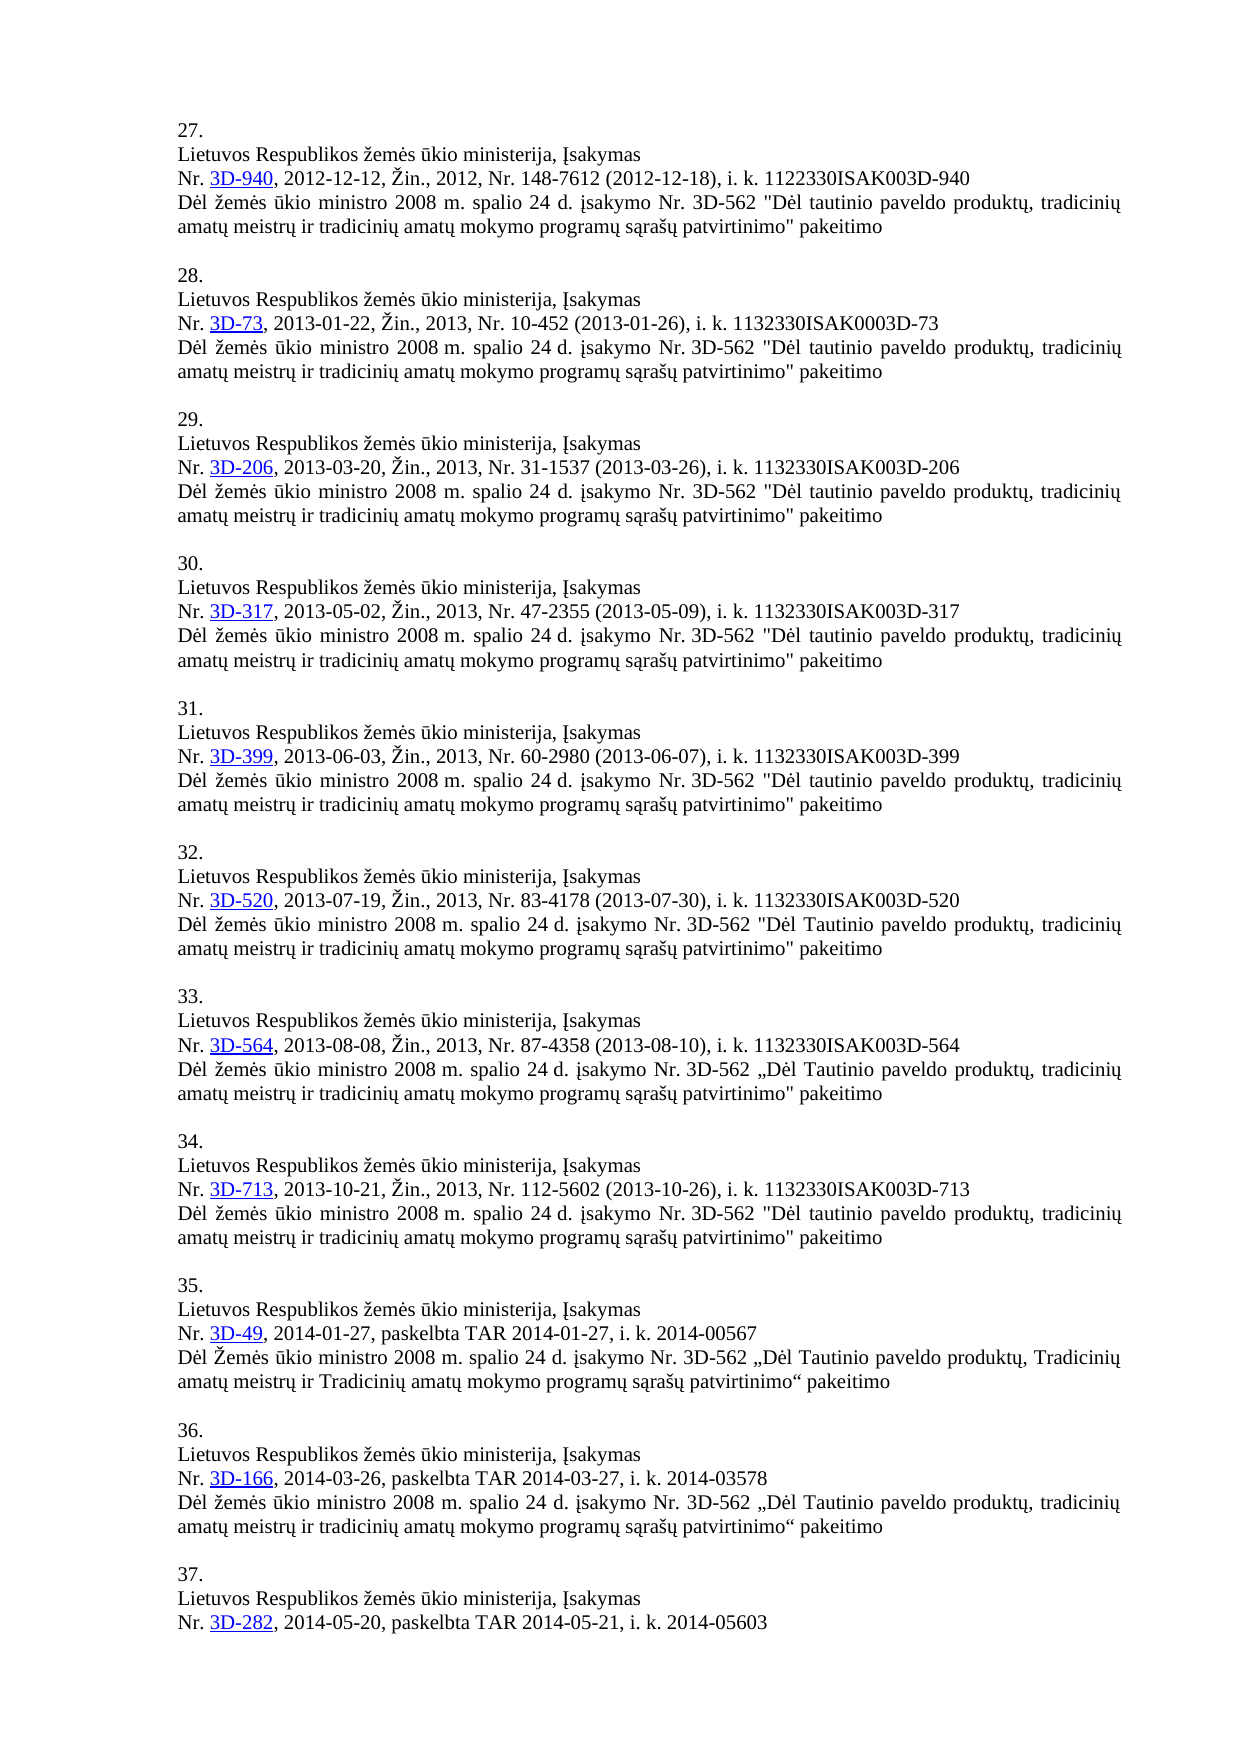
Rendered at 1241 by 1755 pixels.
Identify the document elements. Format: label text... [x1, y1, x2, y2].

text Nr. 3D-940, 2012-12-12, Žin., 2012, Nr. 148-7612 (2012-12-18), i. k. 1122330ISAK003D-940 [177, 166, 1122, 190]
text Dėl žemės ūkio ministro 2008 m. spalio 24 d. įsakymo Nr. 3D-562 "Dėl tautinio paveldo produktų, tradicinių amatų meistrų ir tradicinių amatų mokymo programų sąrašų patvirtinimo" pakeitimo [177, 190, 1122, 238]
text 34. [177, 1129, 1122, 1153]
text 32. [177, 840, 1122, 864]
text Nr. 3D-49, 2014-01-27, paskelbta TAR 2014-01-27, i. k. 2014-00567 [177, 1321, 1122, 1345]
text 28. [177, 262, 1122, 287]
text Lietuvos Respublikos žemės ūkio ministerija, Įsakymas [177, 864, 1122, 888]
text Dėl žemės ūkio ministro 2008 m. spalio 24 d. įsakymo Nr. 3D-562 "Dėl tautinio paveldo produktų, tradicinių amatų meistrų ir tradicinių amatų mokymo programų sąrašų patvirtinimo" pakeitimo [177, 768, 1122, 816]
text 35. [177, 1273, 1122, 1297]
text Lietuvos Respublikos žemės ūkio ministerija, Įsakymas [177, 1008, 1122, 1032]
text Nr. 3D-206, 2013-03-20, Žin., 2013, Nr. 31-1537 (2013-03-26), i. k. 1132330ISAK003D-206 [177, 455, 1122, 479]
text Lietuvos Respublikos žemės ūkio ministerija, Įsakymas [177, 1297, 1122, 1321]
text 33. [177, 984, 1122, 1008]
text Dėl žemės ūkio ministro 2008 m. spalio 24 d. įsakymo Nr. 3D-562 „Dėl Tautinio paveldo produktų, tradicinių amatų meistrų ir tradicinių amatų mokymo programų sąrašų patvirtinimo“ pakeitimo [177, 1490, 1122, 1538]
text Dėl žemės ūkio ministro 2008 m. spalio 24 d. įsakymo Nr. 3D-562 "Dėl tautinio paveldo produktų, tradicinių amatų meistrų ir tradicinių amatų mokymo programų sąrašų patvirtinimo" pakeitimo [177, 335, 1122, 383]
text Nr. 3D-564, 2013-08-08, Žin., 2013, Nr. 87-4358 (2013-08-10), i. k. 1132330ISAK003D-564 [177, 1032, 1122, 1057]
text Lietuvos Respublikos žemės ūkio ministerija, Įsakymas [177, 287, 1122, 311]
text 30. [177, 551, 1122, 575]
text Lietuvos Respublikos žemės ūkio ministerija, Įsakymas [177, 1586, 1122, 1610]
text Dėl Žemės ūkio ministro 2008 m. spalio 24 d. įsakymo Nr. 3D-562 „Dėl Tautinio paveldo produktų, Tradicinių amatų meistrų ir Tradicinių amatų mokymo programų sąrašų patvirtinimo“ pakeitimo [177, 1345, 1122, 1393]
text 31. [177, 696, 1122, 720]
text Lietuvos Respublikos žemės ūkio ministerija, Įsakymas [177, 720, 1122, 744]
text Lietuvos Respublikos žemės ūkio ministerija, Įsakymas [177, 575, 1122, 599]
text 37. [177, 1562, 1122, 1586]
text Nr. 3D-317, 2013-05-02, Žin., 2013, Nr. 47-2355 (2013-05-09), i. k. 1132330ISAK003D-317 [177, 599, 1122, 623]
text Dėl žemės ūkio ministro 2008 m. spalio 24 d. įsakymo Nr. 3D-562 „Dėl Tautinio paveldo produktų, tradicinių amatų meistrų ir tradicinių amatų mokymo programų sąrašų patvirtinimo" pakeitimo [177, 1057, 1122, 1105]
text Nr. 3D-166, 2014-03-26, paskelbta TAR 2014-03-27, i. k. 2014-03578 [177, 1466, 1122, 1490]
text Dėl žemės ūkio ministro 2008 m. spalio 24 d. įsakymo Nr. 3D-562 "Dėl Tautinio paveldo produktų, tradicinių amatų meistrų ir tradicinių amatų mokymo programų sąrašų patvirtinimo" pakeitimo [177, 912, 1122, 960]
text 27. [177, 118, 1122, 142]
text Lietuvos Respublikos žemės ūkio ministerija, Įsakymas [177, 142, 1122, 166]
text Dėl žemės ūkio ministro 2008 m. spalio 24 d. įsakymo Nr. 3D-562 "Dėl tautinio paveldo produktų, tradicinių amatų meistrų ir tradicinių amatų mokymo programų sąrašų patvirtinimo" pakeitimo [177, 479, 1122, 527]
text Nr. 3D-399, 2013-06-03, Žin., 2013, Nr. 60-2980 (2013-06-07), i. k. 1132330ISAK003D-399 [177, 744, 1122, 768]
text Nr. 3D-713, 2013-10-21, Žin., 2013, Nr. 112-5602 (2013-10-26), i. k. 1132330ISAK003D-713 [177, 1177, 1122, 1201]
text Lietuvos Respublikos žemės ūkio ministerija, Įsakymas [177, 431, 1122, 455]
text Nr. 3D-73, 2013-01-22, Žin., 2013, Nr. 10-452 (2013-01-26), i. k. 1132330ISAK0003D-73 [177, 311, 1122, 335]
text Lietuvos Respublikos žemės ūkio ministerija, Įsakymas [177, 1442, 1122, 1466]
text Dėl žemės ūkio ministro 2008 m. spalio 24 d. įsakymo Nr. 3D-562 "Dėl tautinio paveldo produktų, tradicinių amatų meistrų ir tradicinių amatų mokymo programų sąrašų patvirtinimo" pakeitimo [177, 623, 1122, 672]
text 36. [177, 1417, 1122, 1442]
text Nr. 3D-520, 2013-07-19, Žin., 2013, Nr. 83-4178 (2013-07-30), i. k. 1132330ISAK003D-520 [177, 888, 1122, 912]
text 29. [177, 407, 1122, 431]
text Nr. 3D-282, 2014-05-20, paskelbta TAR 2014-05-21, i. k. 2014-05603 [177, 1610, 1122, 1634]
text Lietuvos Respublikos žemės ūkio ministerija, Įsakymas [177, 1153, 1122, 1177]
text Dėl žemės ūkio ministro 2008 m. spalio 24 d. įsakymo Nr. 3D-562 "Dėl tautinio paveldo produktų, tradicinių amatų meistrų ir tradicinių amatų mokymo programų sąrašų patvirtinimo" pakeitimo [177, 1201, 1122, 1249]
